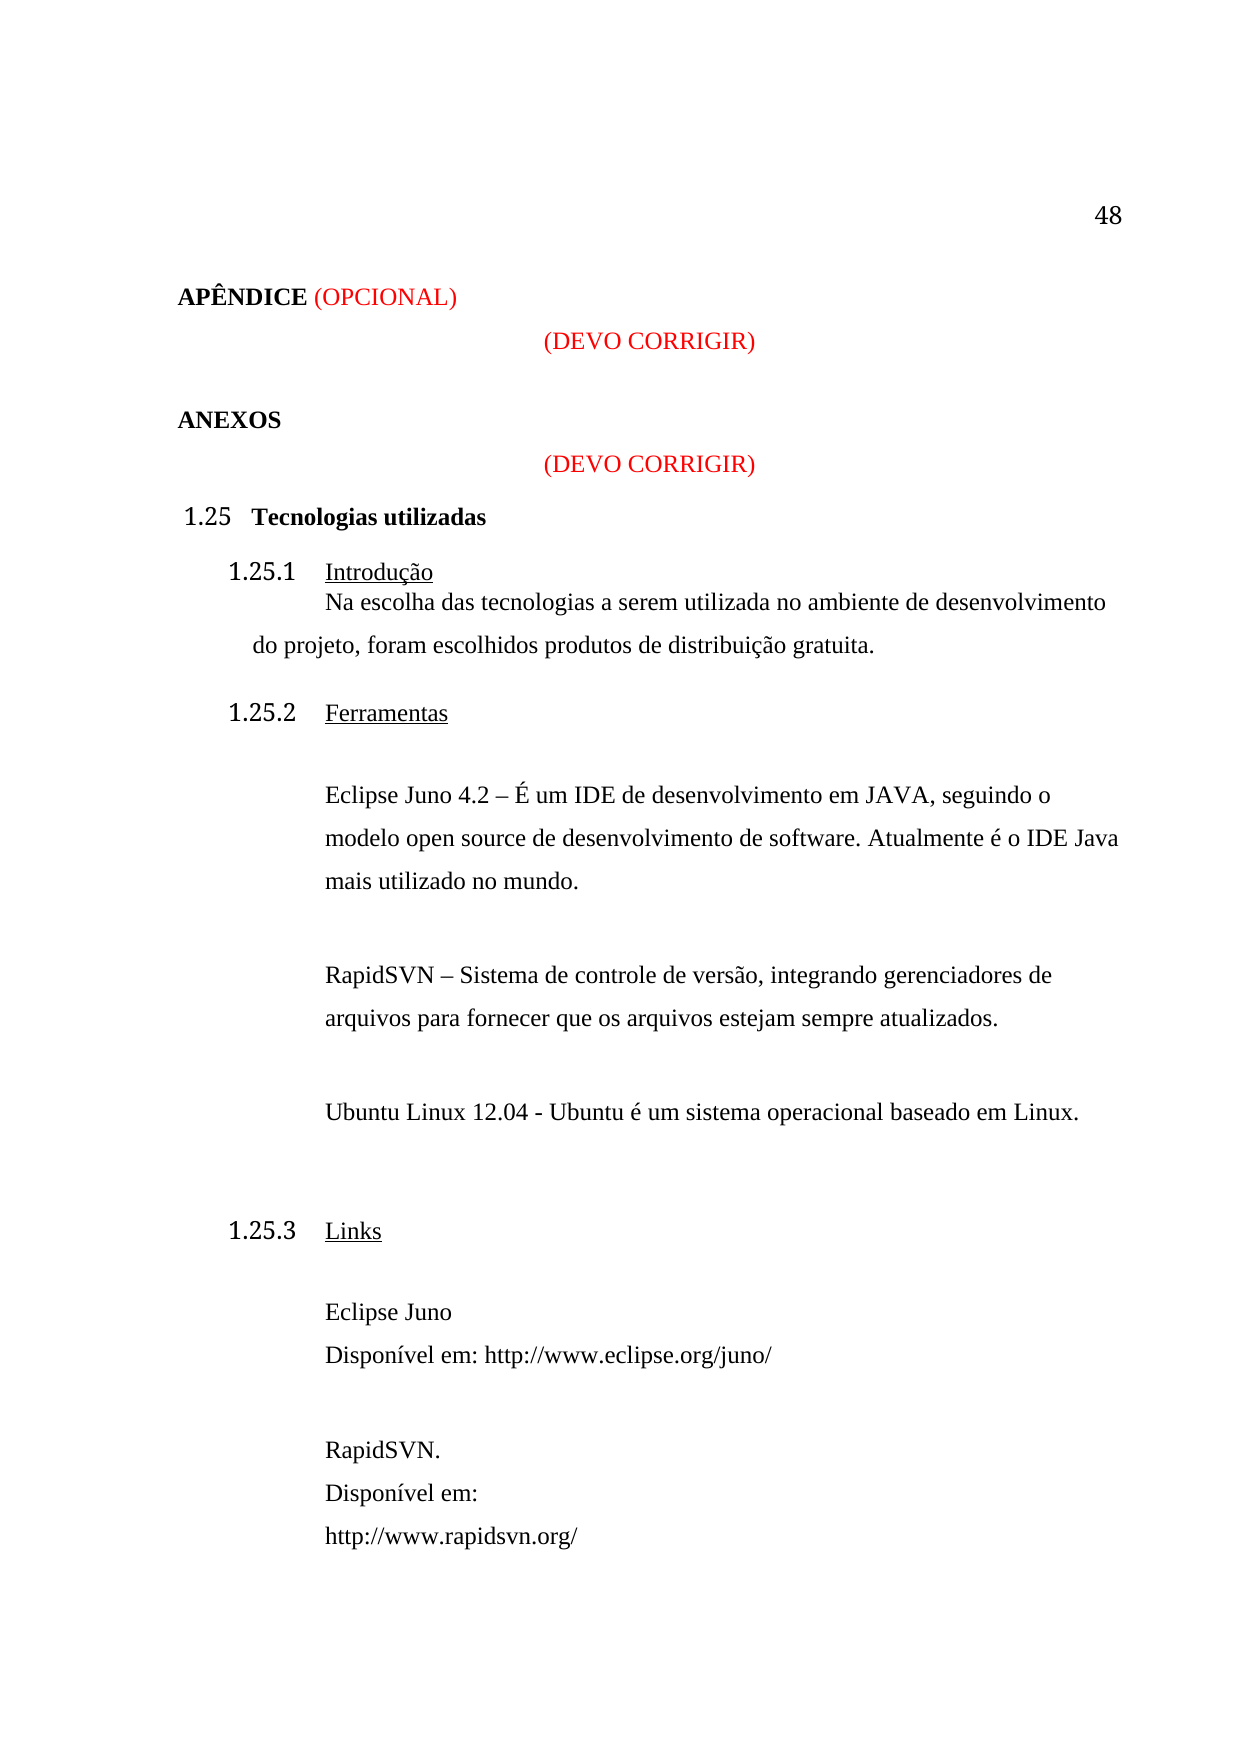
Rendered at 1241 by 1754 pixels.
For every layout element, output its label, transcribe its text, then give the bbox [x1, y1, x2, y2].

list Ubuntu Linux 12.04 - Ubuntu é um sistema operacional baseado em Linux. [287, 1097, 1122, 1126]
subtitle APÊNDICE (OPCIONAL) [177, 282, 1122, 311]
text (DEVO CORRIGIR) [177, 325, 1122, 355]
subtitle Ferramentas [222, 694, 1122, 729]
subtitle Links [222, 1212, 1122, 1246]
text http://www.rapidsvn.org/ [325, 1521, 1122, 1550]
text RapidSVN. [325, 1435, 1122, 1463]
text Eclipse Juno [325, 1297, 1122, 1326]
text (DEVO CORRIGIR) [177, 448, 1122, 478]
subtitle Tecnologias utilizadas [177, 498, 1122, 533]
list Eclipse Juno 4.2 – É um IDE de desenvolvimento em JAVA, seguindo o modelo open source de desenvolvimento de software. Atualmente é o IDE Java mais utilizado no mundo. [287, 780, 1122, 895]
subtitle Introdução [222, 553, 1122, 587]
text Disponível em: http://www.eclipse.org/juno/ [325, 1341, 1122, 1369]
list Na escolha das tecnologias a serem utilizada no ambiente de desenvolvimento do projeto, foram escolhidos produtos de distribuição gratuita. [215, 587, 1122, 659]
list RapidSVN – Sistema de controle de versão, integrando gerenciadores de arquivos para fornecer que os arquivos estejam sempre atualizados. [287, 960, 1122, 1032]
subtitle ANEXOS [177, 405, 1122, 434]
text Disponível em: [325, 1478, 1122, 1507]
